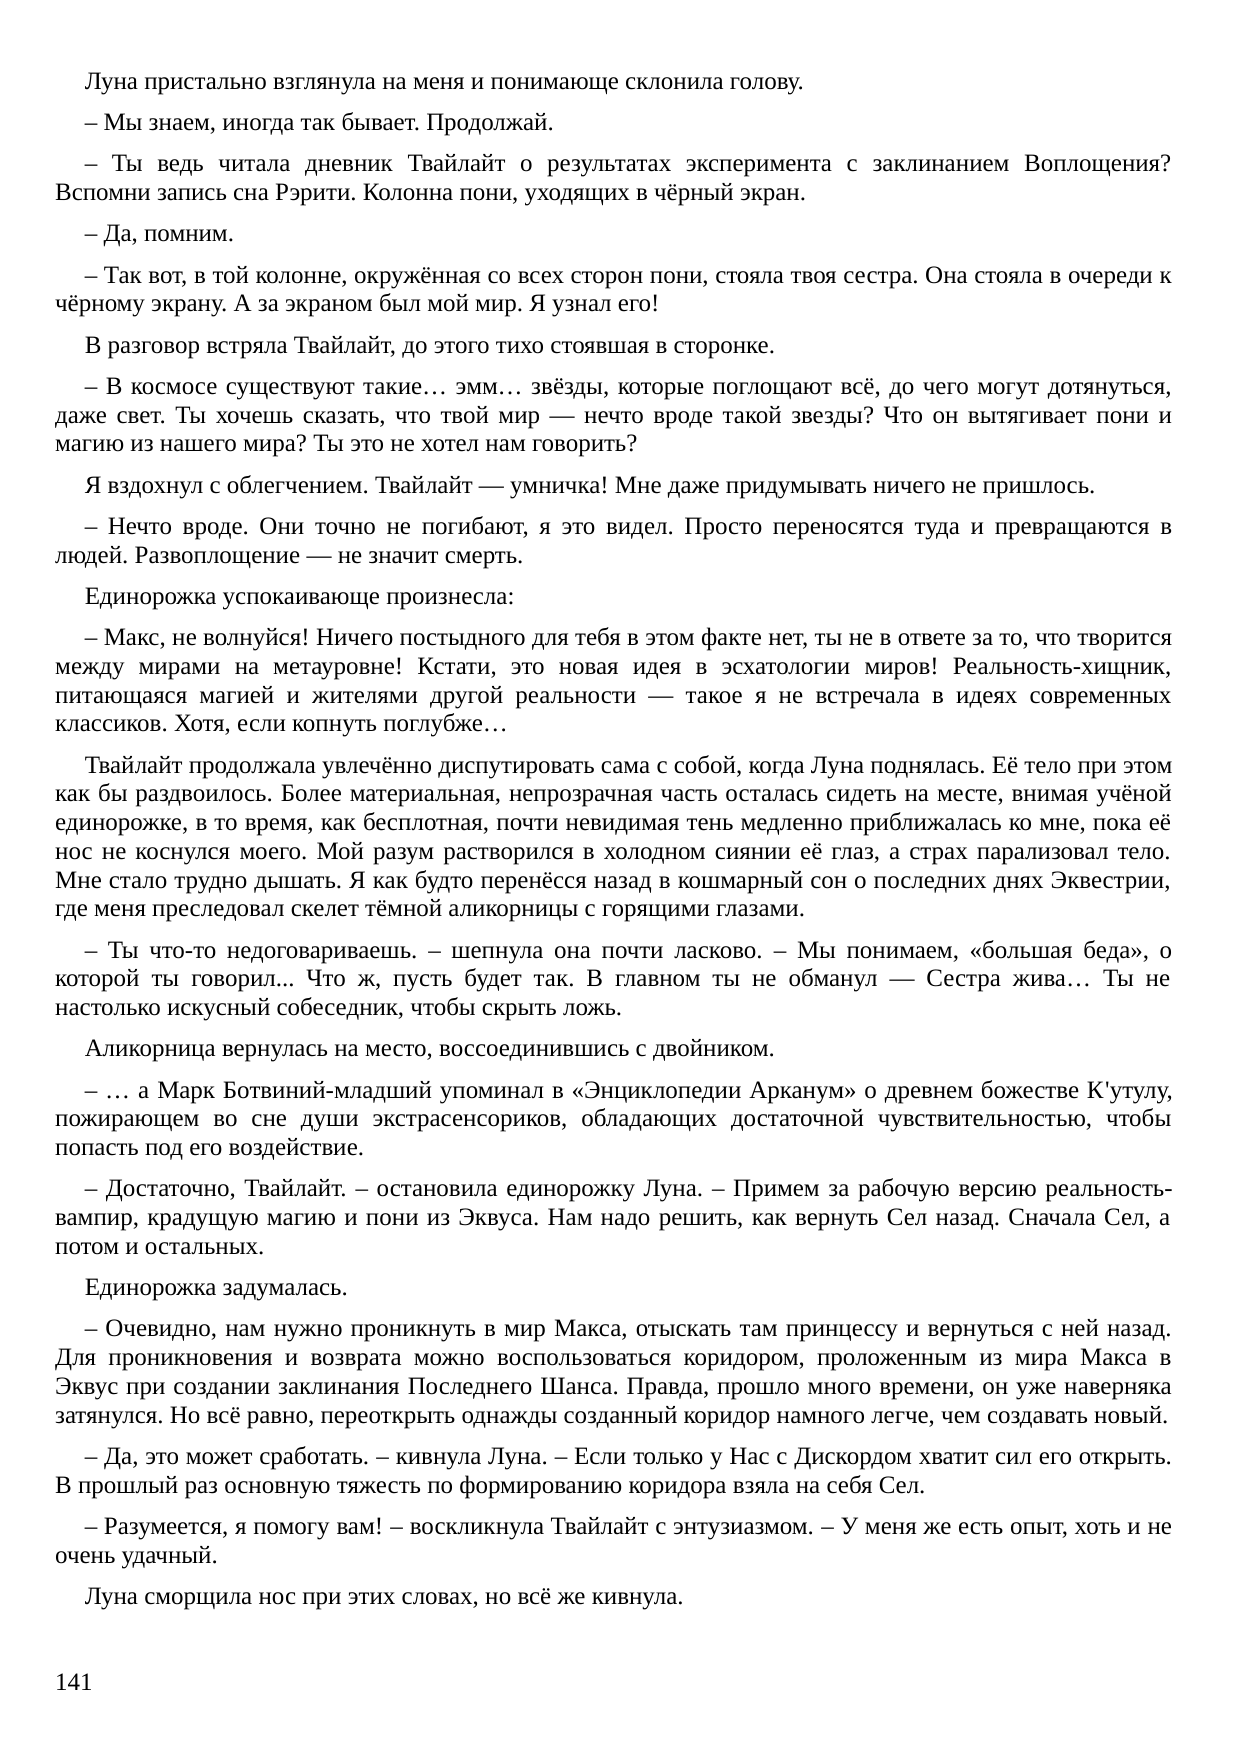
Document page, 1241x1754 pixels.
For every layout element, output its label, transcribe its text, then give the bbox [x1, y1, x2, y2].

text – Да, это может сработать. – кивнула Луна. – Если только у Нас с Дискордом хватит сил его открыть. В прошлый раз основную тяжесть по формированию коридора взяла на себя Сел. [55, 1441, 1173, 1498]
text – Ты ведь читала дневник Твайлайт о результатах эксперимента с заклинанием Воплощения? Вспомни запись сна Рэрити. Колонна пони, уходящих в чёрный экран. [55, 148, 1173, 206]
text Аликорница вернулась на место, воссоединившись с двойником. [55, 1033, 1173, 1062]
text Единорожка успокаивающе произнесла: [55, 581, 1173, 610]
text – Достаточно, Твайлайт. – остановила единорожку Луна. – Примем за рабочую версию реальность-вампир, крадущую магию и пони из Эквуса. Нам надо решить, как вернуть Сел назад. Сначала Сел, а потом и остальных. [55, 1173, 1173, 1260]
text – Так вот, в той колонне, окружённая со всех сторон пони, стояла твоя сестра. Она стояла в очереди к чёрному экрану. А за экраном был мой мир. Я узнал его! [55, 260, 1173, 317]
text – Ты что-то недоговариваешь. – шепнула она почти ласково. – Мы понимаем, «большая беда», о которой ты говорил... Что ж, пусть будет так. В главном ты не обманул — Сестра жива… Ты не настолько искусный собеседник, чтобы скрыть ложь. [55, 935, 1173, 1021]
text Твайлайт продолжала увлечённо диспутировать сама с собой, когда Луна поднялась. Её тело при этом как бы раздвоилось. Более материальная, непрозрачная часть осталась сидеть на месте, внимая учёной единорожке, в то время, как бесплотная, почти невидимая тень медленно приближалась ко мне, пока её нос не коснулся моего. Мой разум растворился в холодном сиянии её глаз, а страх парализовал тело. Мне стало трудно дышать. Я как будто перенёсся назад в кошмарный сон о последних днях Эквестрии, где меня преследовал скелет тёмной аликорницы с горящими глазами. [55, 750, 1173, 922]
text – Макс, не волнуйся! Ничего постыдного для тебя в этом факте нет, ты не в ответе за то, что творится между мирами на метауровне! Кстати, это новая идея в эсхатологии миров! Реальность-хищник, питающаяся магией и жителями другой реальности — такое я не встречала в идеях современных классиков. Хотя, если копнуть поглубже… [55, 622, 1173, 737]
text Луна сморщила нос при этих словах, но всё же кивнула. [55, 1581, 1173, 1610]
text Я вздохнул с облегчением. Твайлайт — умничка! Мне даже придумывать ничего не пришлось. [55, 470, 1173, 498]
text – В космосе существуют такие… эмм… звёзды, которые поглощают всё, до чего могут дотянуться, даже свет. Ты хочешь сказать, что твой мир — нечто вроде такой звезды? Что он вытягивает пони и магию из нашего мира? Ты это не хотел нам говорить? [55, 371, 1173, 457]
text – Да, помним. [55, 218, 1173, 247]
text – Мы знаем, иногда так бывает. Продолжай. [55, 107, 1173, 136]
text – Нечто вроде. Они точно не погибают, я это видел. Просто переносятся туда и превращаются в людей. Развоплощение — не значит смерть. [55, 511, 1173, 568]
text Единорожка задумалась. [55, 1272, 1173, 1301]
text – Разумеется, я помогу вам! – воскликнула Твайлайт с энтузиазмом. – У меня же есть опыт, хоть и не очень удачный. [55, 1511, 1173, 1568]
text – Очевидно, нам нужно проникнуть в мир Макса, отыскать там принцессу и вернуться с ней назад. Для проникновения и возврата можно воспользоваться коридором, проложенным из мира Макса в Эквус при создании заклинания Последнего Шанса. Правда, прошло много времени, он уже наверняка затянулся. Но всё равно, переоткрыть однажды созданный коридор намного легче, чем создавать новый. [55, 1313, 1173, 1428]
text – … а Марк Ботвиний-младший упоминал в «Энциклопедии Арканум» о древнем божестве К'утулу, пожирающем во сне души экстрасенсориков, обладающих достаточной чувствительностью, чтобы попасть под его воздействие. [55, 1075, 1173, 1161]
text В разговор встряла Твайлайт, до этого тихо стоявшая в сторонке. [55, 330, 1173, 358]
text Луна пристально взглянула на меня и понимающе склонила голову. [55, 66, 1173, 95]
